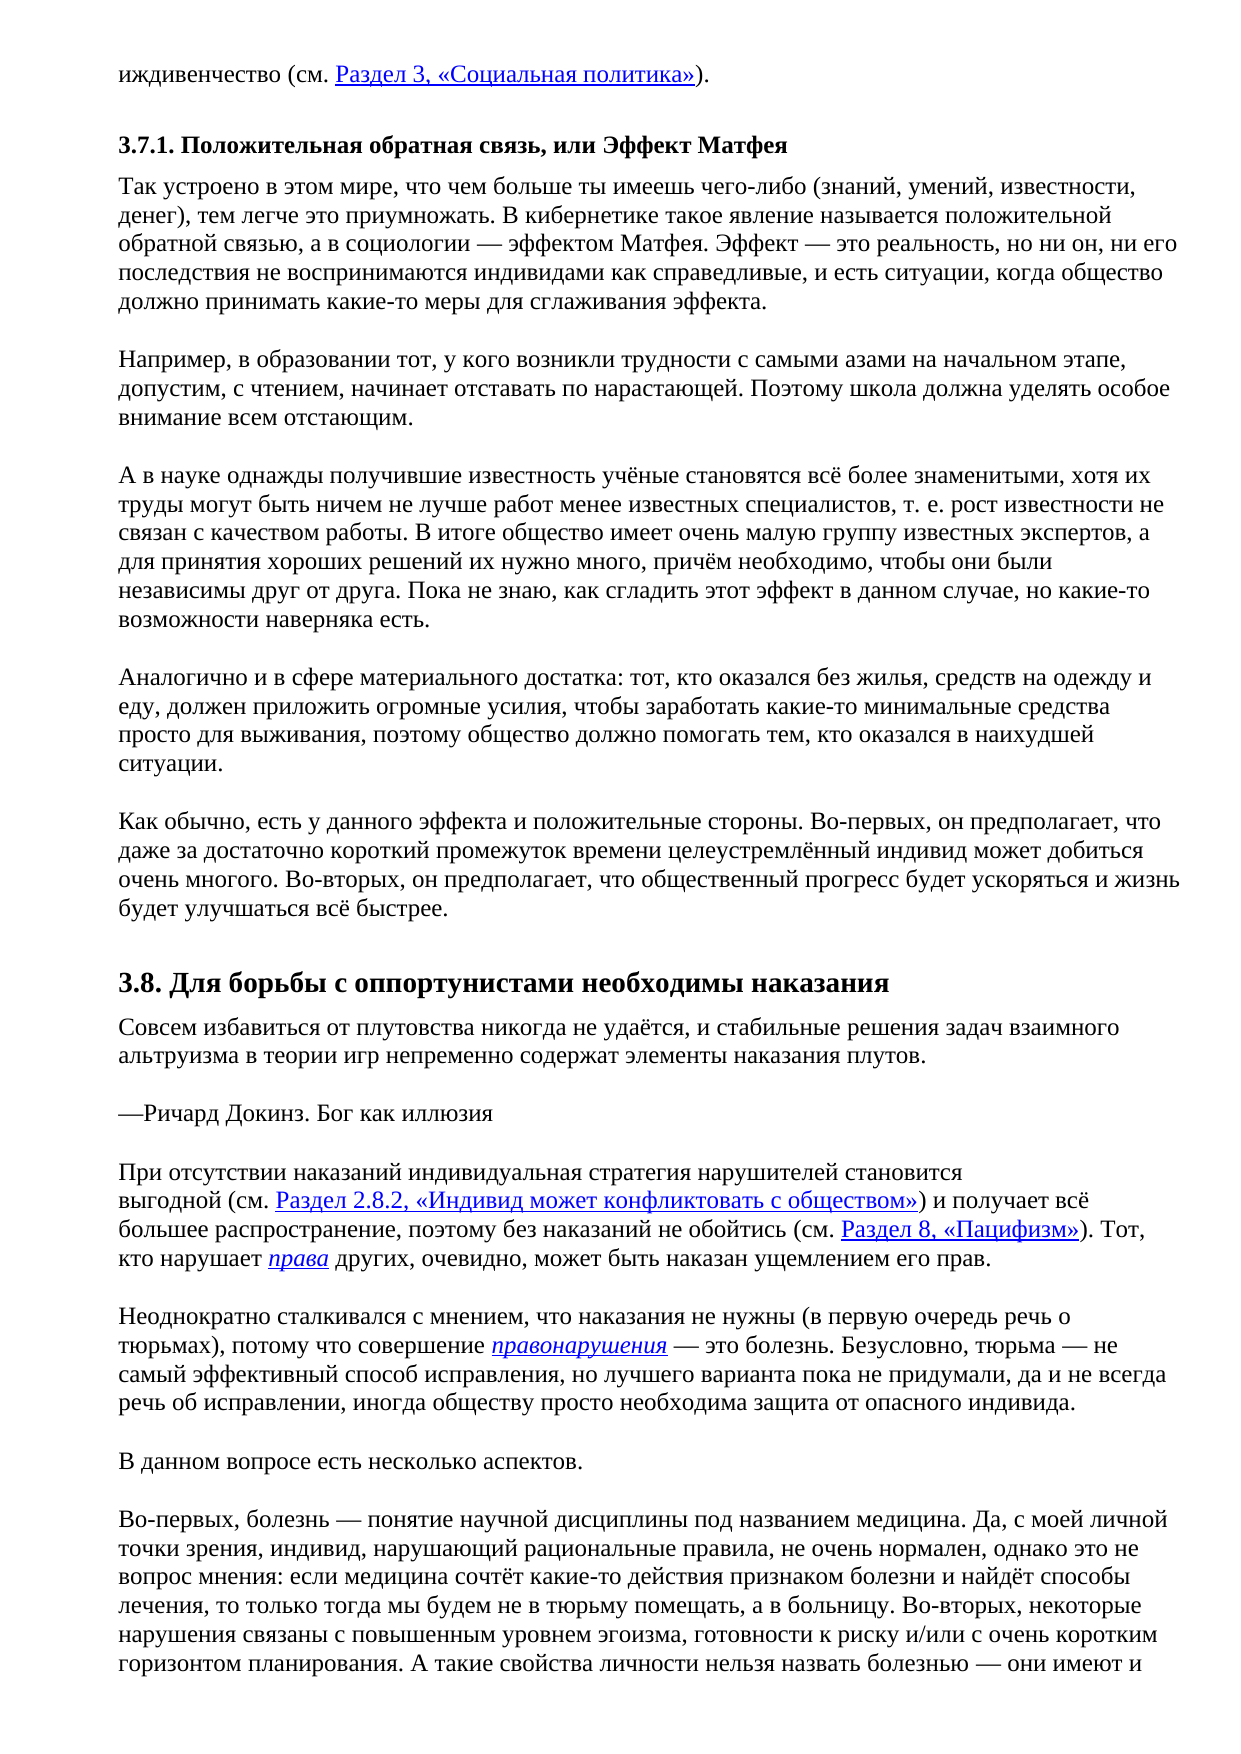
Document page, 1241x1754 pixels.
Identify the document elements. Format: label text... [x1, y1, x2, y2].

text В данном вопросе есть несколько аспектов. [118, 1446, 1181, 1474]
text Как обычно, есть у данного эффекта и положительные стороны. Во-первых, он предполагает, что даже за достаточно короткий промежуток времени целеустремлённый индивид может добиться очень многого. Во-вторых, он предполагает, что общественный прогресс будет ускоряться и жизнь будет улучшаться всё быстрее. [118, 806, 1181, 921]
subtitle 3.8. Для борьбы с оппортунистами необходимы наказания [118, 966, 1181, 999]
text Так устроено в этом мире, что чем больше ты имеешь чего-либо (знаний, умений, известности, денег), тем легче это приумножать. В кибернетике такое явление называется положительной обратной связью, а в социологии — эффектом Матфея. Эффект — это реальность, но ни он, ни его последствия не воспринимаются индивидами как справедливые, и есть ситуации, когда общество должно принимать какие-то меры для сглаживания эффекта. [118, 171, 1181, 315]
text Совсем избавиться от плутовства никогда не удаётся, и стабильные решения задач взаимного альтруизма в теории игр непременно содержат элементы наказания плутов. [118, 1012, 1181, 1069]
text Неоднократно сталкивался с мнением, что наказания не нужны (в первую очередь речь о тюрьмах), потому что совершение правонарушения — это болезнь. Безусловно, тюрьма — не самый эффективный способ исправления, но лучшего варианта пока не придумали, да и не всегда речь об исправлении, иногда обществу просто необходима защита от опасного индивида. [118, 1301, 1181, 1416]
text Во-первых, болезнь — понятие научной дисциплины под названием медицина. Да, с моей личной точки зрения, индивид, нарушающий рациональные правила, не очень нормален, однако это не вопрос мнения: если медицина сочтёт какие-то действия признаком болезни и найдёт способы лечения, то только тогда мы будем не в тюрьму помещать, а в больницу. Во-вторых, некоторые нарушения связаны с повышенным уровнем эгоизма, готовности к риску и/или с очень коротким горизонтом планирования. А такие свойства личности нельзя назвать болезнью — они имеют и [118, 1504, 1181, 1676]
text иждивенчество (см. Раздел 3, «Социальная политика»). [118, 59, 1181, 88]
subtitle 3.7.1. Положительная обратная связь, или Эффект Матфея [118, 130, 1181, 158]
text А в науке однажды получившие известность учёные становятся всё более знаменитыми, хотя их труды могут быть ничем не лучше работ менее известных специалистов, т. е. рост известности не связан с качеством работы. В итоге общество имеет очень малую группу известных экспертов, а для принятия хороших решений их нужно много, причём необходимо, чтобы они были независимы друг от друга. Пока не знаю, как сгладить этот эффект в данном случае, но какие-то возможности наверняка есть. [118, 460, 1181, 632]
text Например, в образовании тот, у кого возникли трудности с самыми азами на начальном этапе, допустим, с чтением, начинает отставать по нарастающей. Поэтому школа должна уделять особое внимание всем отстающим. [118, 344, 1181, 431]
text При отсутствии наказаний индивидуальная стратегия нарушителей становится выгодной (см. Раздел 2.8.2, «Индивид может конфликтовать с обществом») и получает всё большее распространение, поэтому без наказаний не обойтись (см. Раздел 8, «Пацифизм»). Тот, кто нарушает права других, очевидно, может быть наказан ущемлением его прав. [118, 1157, 1181, 1272]
text Аналогично и в сфере материального достатка: тот, кто оказался без жилья, средств на одежду и еду, должен приложить огромные усилия, чтобы заработать какие-то минимальные средства просто для выживания, поэтому общество должно помогать тем, кто оказался в наихудшей ситуации. [118, 662, 1181, 777]
text —Ричард Докинз. Бог как иллюзия [118, 1098, 1181, 1127]
